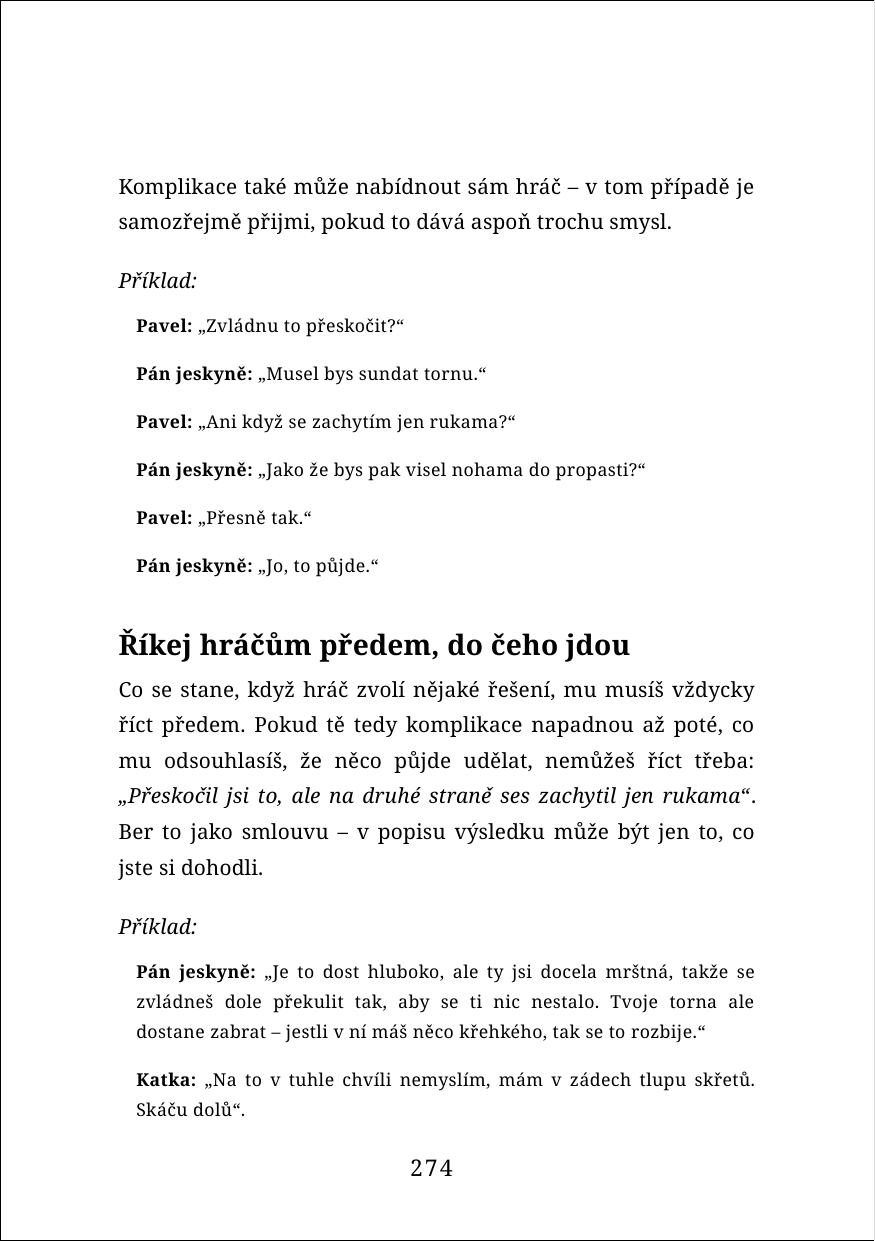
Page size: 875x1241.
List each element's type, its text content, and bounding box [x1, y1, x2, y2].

text Katka: „Na to v tuhle chvíli nemyslím, mám v zádech tlupu skřetů. Skáču dolů“. [136, 1067, 756, 1122]
text Pavel: „Přesně tak.“ [136, 505, 756, 529]
subtitle Říkej hráčům předem, do čeho jdou [118, 625, 756, 663]
text Příklad: [118, 912, 756, 940]
text Pán jeskyně: „Jo, to půjde.“ [136, 553, 756, 577]
text Pavel: „Zvládnu to přeskočit?“ [136, 314, 756, 338]
text Pán jeskyně: „Musel bys sundat tornu.“ [136, 362, 756, 386]
text Pán jeskyně: „Je to dost hluboko, ale ty jsi docela mrštná, takže se zvládneš dole překulit tak, aby se ti nic nestalo. Tvoje torna ale dostane zabrat – jestli v ní máš něco křehkého, tak se to rozbije.“ [136, 959, 756, 1044]
text Pavel: „Ani když se zachytím jen rukama?“ [136, 409, 756, 434]
text Pán jeskyně: „Jako že bys pak visel nohama do propasti?“ [136, 457, 756, 482]
text Příklad: [118, 266, 756, 295]
text Co se stane, když hráč zvolí nějaké řešení, mu musíš vždycky říct předem. Pokud tě tedy komplikace napadnou až poté, co mu odsouhlasíš, že něco půjde udělat, nemůžeš říct třeba: „Přeskočil jsi to, ale na druhé straně ses zachytil jen rukama“. Ber to jako smlouvu – v popisu výsledku může být jen to, co jste si dohodli. [118, 675, 756, 881]
text Komplikace také může nabídnout sám hráč – v tom případě je samozřejmě přijmi, pokud to dává aspoň trochu smysl. [118, 172, 756, 236]
